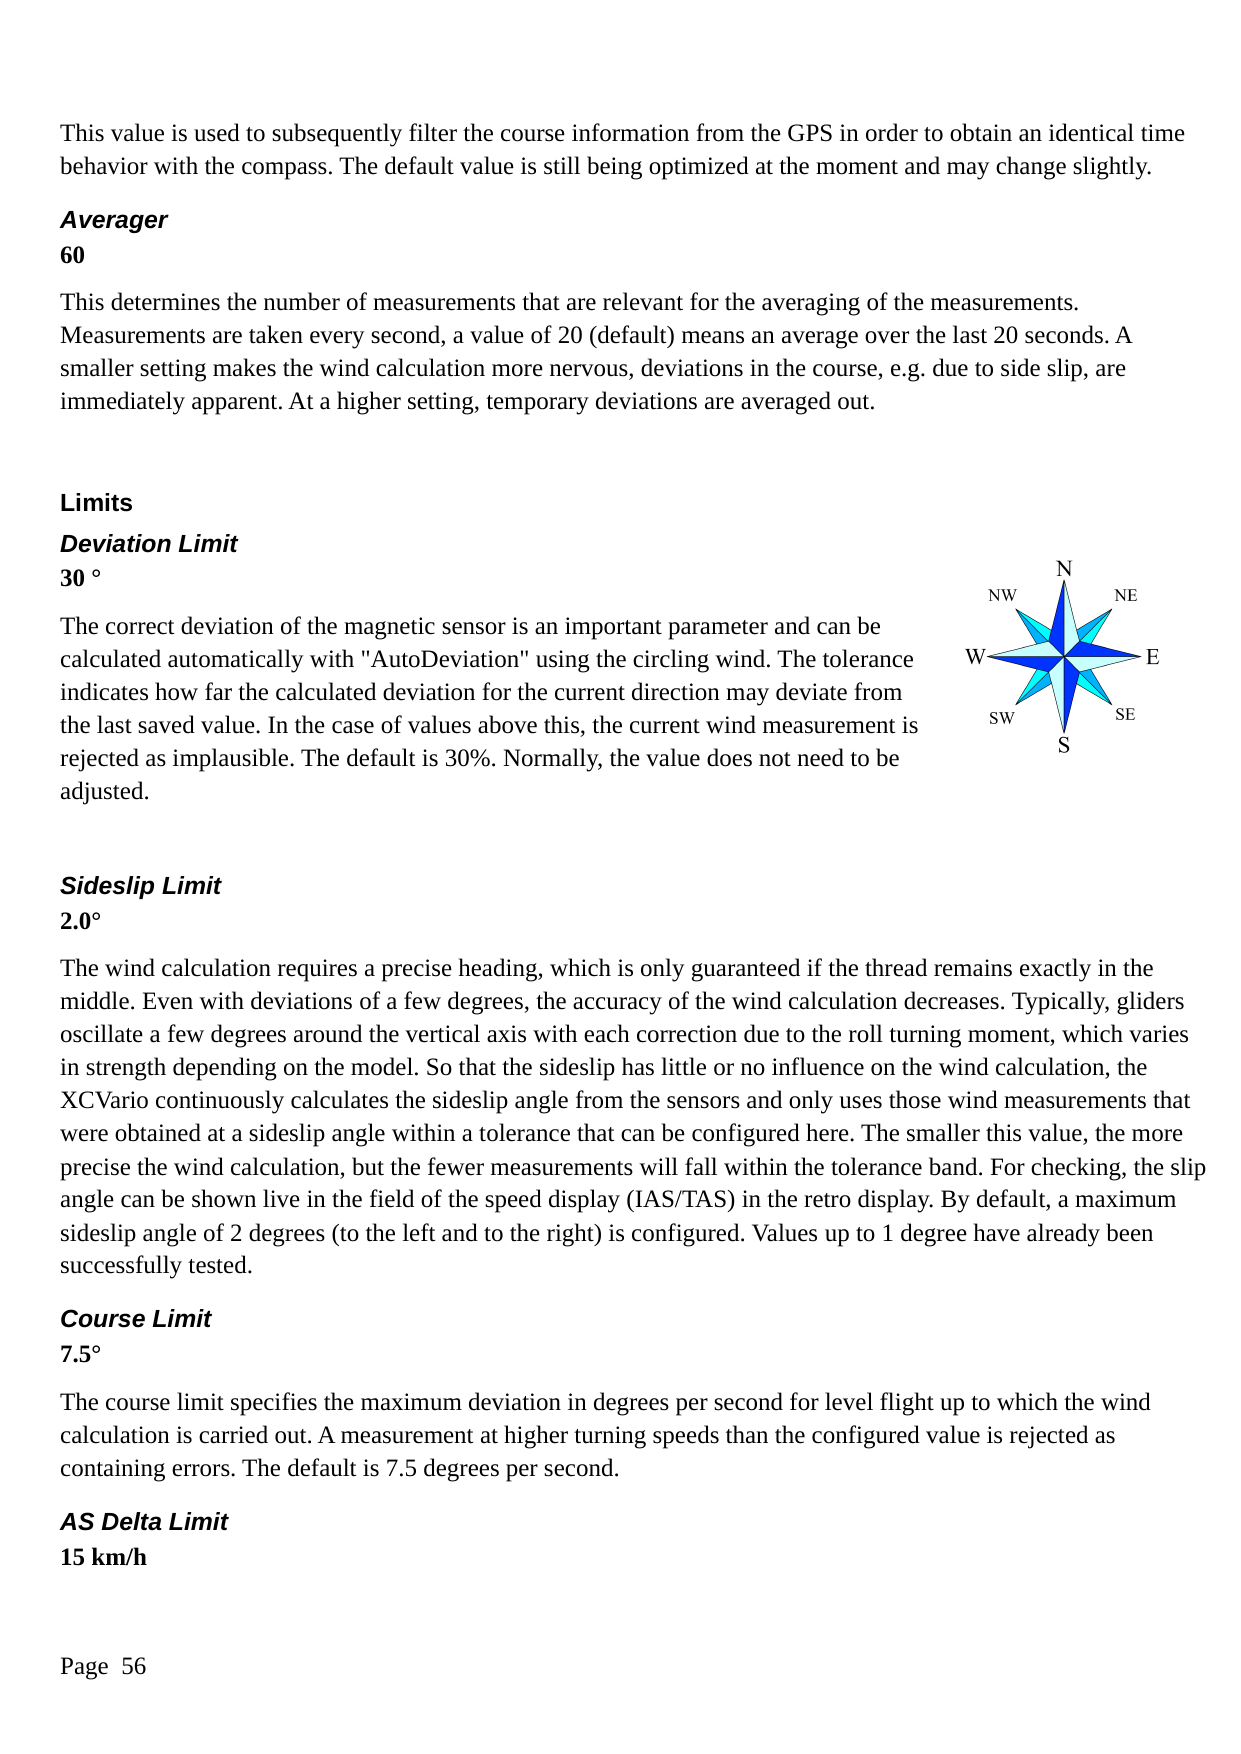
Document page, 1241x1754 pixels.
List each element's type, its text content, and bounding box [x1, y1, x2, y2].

text 60 [60, 240, 1207, 268]
subtitle AS Delta Limit [60, 1507, 1207, 1535]
text 15 km/h [60, 1542, 1207, 1570]
subtitle Limits [60, 488, 1207, 516]
subtitle Course Limit [60, 1304, 1207, 1333]
text The course limit specifies the maximum deviation in degrees per second for level flight up to which the wind calculation is carried out. A measurement at higher turning speeds than the configured value is rejected as containing errors. The default is 7.5 degrees per second. [60, 1387, 1207, 1482]
text This determines the number of measurements that are relevant for the averaging of the measurements. Measurements are taken every second, a value of 20 (default) means an average over the last 20 seconds. A smaller setting makes the wind calculation more nervous, deviations in the course, e.g. due to side slip, are immediately apparent. At a higher setting, temporary deviations are averaged out. [60, 287, 1207, 415]
text 2.0° [60, 906, 1207, 934]
text 30 ° [60, 563, 961, 592]
text This value is used to subsequently filter the course information from the GPS in order to obtain an identical time behavior with the compass. The default value is still being optimized at the moment and may change slightly. [60, 118, 1207, 180]
subtitle Sideslip Limit [60, 871, 1207, 899]
subtitle Averager [60, 205, 1207, 233]
picture [961, 553, 1168, 760]
text The wind calculation requires a precise heading, which is only guaranteed if the thread remains exactly in the middle. Even with deviations of a few degrees, the accuracy of the wind calculation decreases. Typically, gliders oscillate a few degrees around the vertical axis with each correction due to the roll turning moment, which varies in strength depending on the model. So that the sideslip has little or no influence on the wind calculation, the XCVario continuously calculates the sideslip angle from the sensors and only uses those wind measurements that were obtained at a sideslip angle within a tolerance that can be configured here. The smaller this value, the more precise the wind calculation, but the fewer measurements will fall within the tolerance band. For checking, the slip angle can be shown live in the field of the speed display (IAS/TAS) in the retro display. By default, a maximum sideslip angle of 2 degrees (to the left and to the right) is configured. Values ​​up to 1 degree have already been successfully tested. [60, 953, 1207, 1279]
text [1168, 563, 1207, 592]
text 7.5° [60, 1339, 1207, 1368]
text The correct deviation of the magnetic sensor is an important parameter and can be calculated automatically with "AutoDeviation" using the circling wind. The tolerance indicates how far the calculated deviation for the current direction may deviate from the last saved value. In the case of values above this, the current wind measurement is rejected as implausible. The default is 30%. Normally, the value does not need to be adjusted. [60, 611, 1207, 805]
subtitle Deviation Limit [60, 529, 1207, 557]
